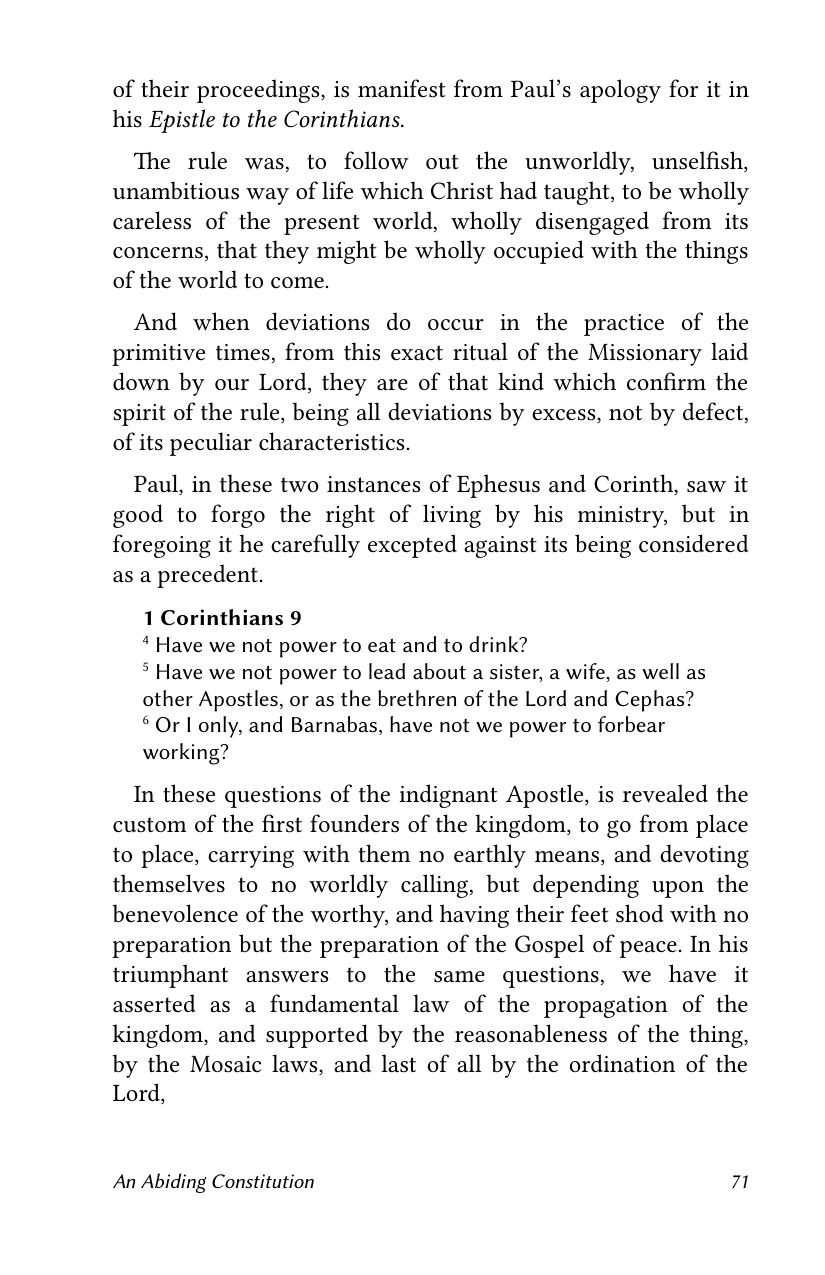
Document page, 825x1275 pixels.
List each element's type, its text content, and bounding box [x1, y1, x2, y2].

text The rule was, to follow out the unworldly, unselfish, unambitious way of life which Christ had taught, to be wholly careless of the present world, wholly disengaged from its concerns, that they might be wholly occupied with the things of the world to come. [112, 147, 750, 295]
text Paul, in these two instances of Ephesus and Corinth, saw it good to forgo the right of living by his ministry, but in foregoing it he carefully excepted against its being considered as a precedent. [112, 470, 750, 588]
text 4 Have we not power to eat and to drink? [142, 632, 720, 658]
text 1 Corinthians 9 [142, 604, 720, 631]
text And when deviations do occur in the practice of the primitive times, from this exact ritual of the Missionary laid down by our Lord, they are of that kind which confirm the spirit of the rule, being all deviations by excess, not by defect, of its peculiar characteristics. [112, 308, 750, 457]
text 5 Have we not power to lead about a sister, a wife, as well as other Apostles, or as the brethren of the Lord and Cephas? [142, 659, 720, 712]
text In these questions of the indignant Apostle, is revealed the custom of the first founders of the kingdom, to go from place to place, carrying with them no earthly means, and devoting themselves to no worldly calling, but depending upon the benevolence of the worthy, and having their feet shod with no preparation but the preparation of the Gospel of peace. In his triumphant answers to the same questions, we have it asserted as a fundamental law of the propagation of the kingdom, and supported by the reasonableness of the thing, by the Mosaic laws, and last of all by the ordination of the Lord, [112, 781, 750, 1108]
text of their proceedings, is manifest from Paul’s apology for it in his Epistle to the Corinthians. [112, 75, 750, 133]
text 6 Or I only, and Barnabas, have not we power to forbear working? [142, 712, 720, 765]
